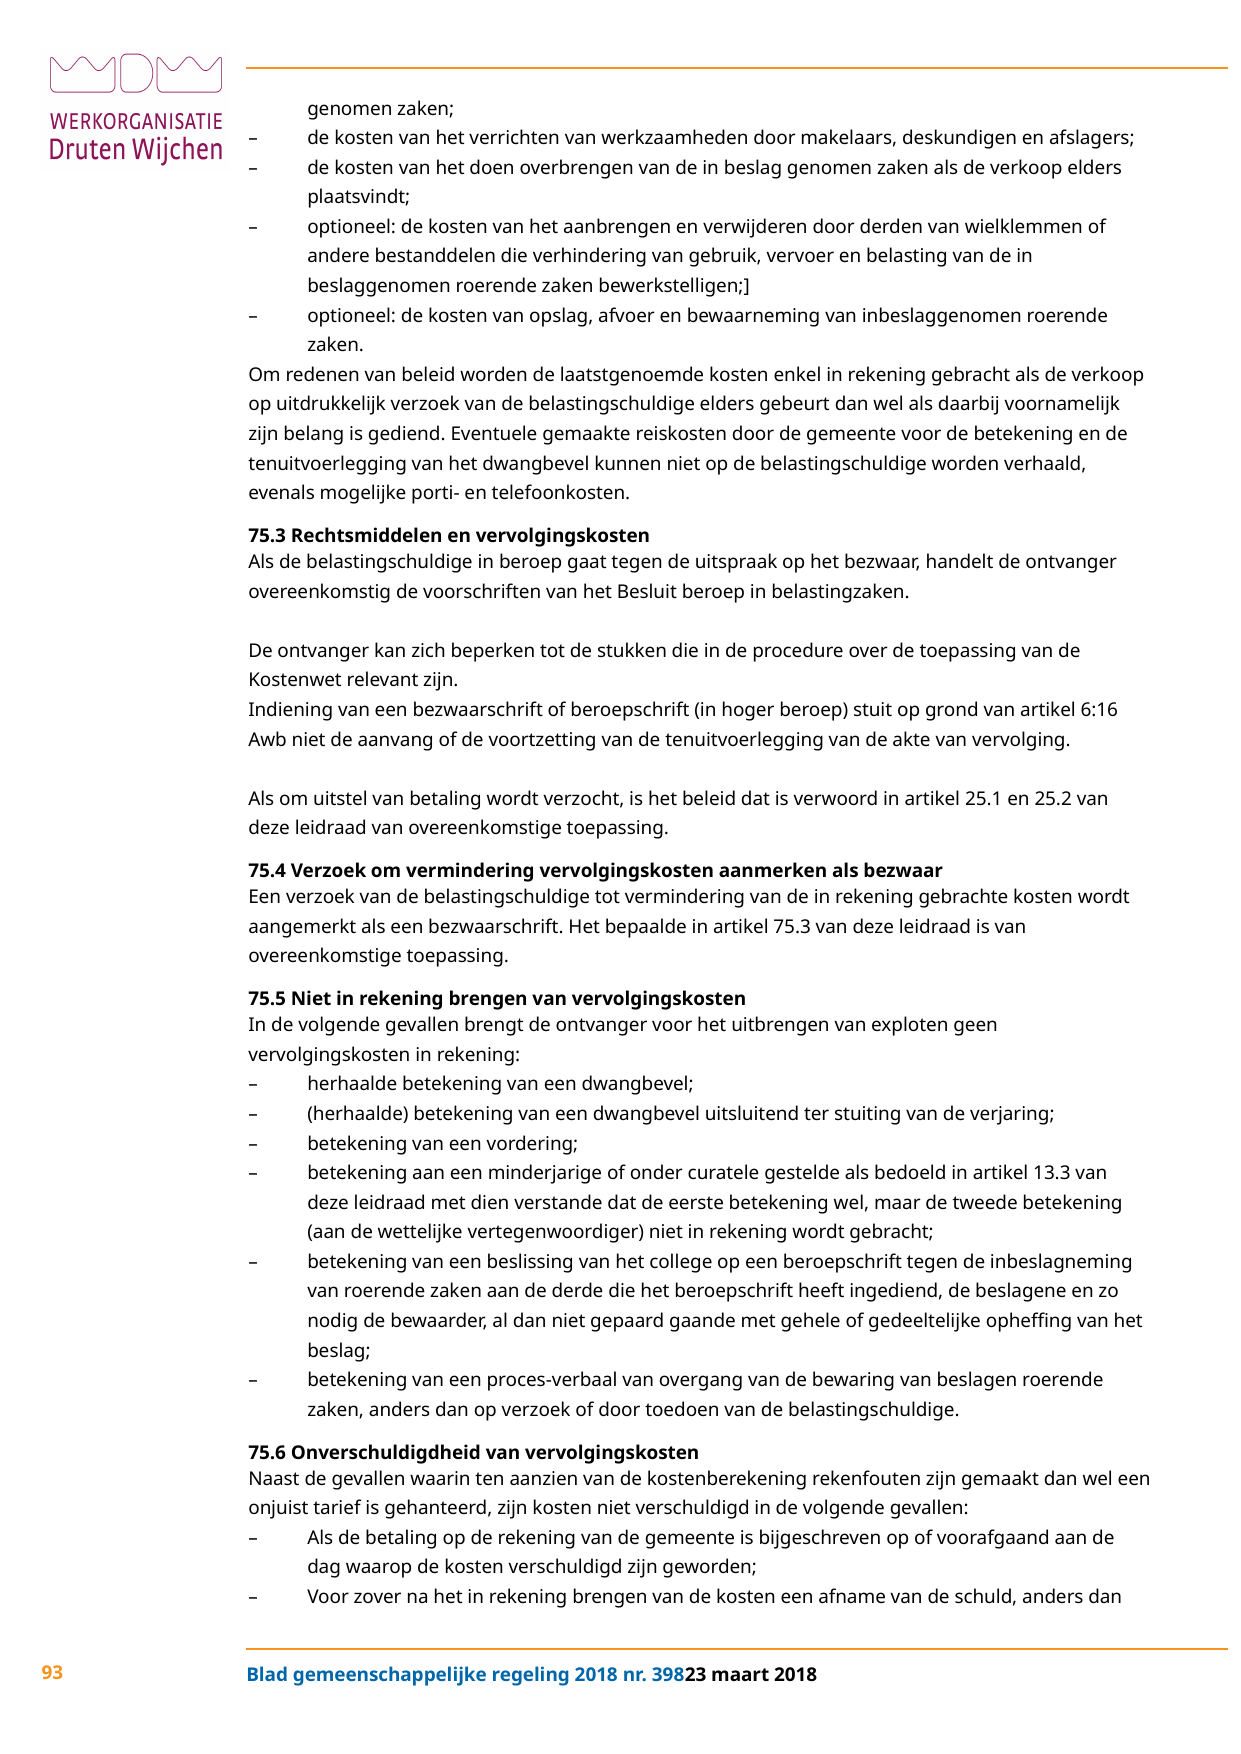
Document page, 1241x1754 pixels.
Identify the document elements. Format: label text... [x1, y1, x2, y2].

list herhaalde betekening van een dwangbevel; [248, 1071, 1152, 1096]
text Een verzoek van de belastingschuldige tot vermindering van de in rekening gebrachte kosten wordt aangemerkt als een bezwaarschrift. Het bepaalde in artikel 75.3 van deze leidraad is van overeenkomstige toepassing. [248, 883, 1152, 968]
text De ontvanger kan zich beperken tot de stukken die in de procedure over de toepassing van de Kostenwet relevant zijn. [248, 637, 1152, 692]
text Als de belastingschuldige in beroep gaat tegen de uitspraak op het bezwaar, handelt de ontvanger overeenkomstig de voorschriften van het Besluit beroep in belastingzaken. [248, 548, 1152, 603]
list de kosten van het verrichten van werkzaamheden door makelaars, deskundigen en afslagers; [248, 124, 1152, 150]
list betekening van een beslissing van het college op een beroepschrift tegen de inbeslagneming van roerende zaken aan de derde die het beroepschrift heeft ingediend, de beslagene en zo nodig de bewaarder, al dan niet gepaard gaande met gehele of gedeeltelijke opheffing van het beslag; [248, 1248, 1152, 1362]
list betekening van een vordering; [248, 1130, 1152, 1155]
list betekening van een proces-verbaal van overgang van de bewaring van beslagen roerende zaken, anders dan op verzoek of door toedoen van de belastingschuldige. [248, 1366, 1152, 1422]
list optioneel: de kosten van het aanbrengen en verwijderen door derden van wielklemmen of andere bestanddelen die verhindering van gebruik, vervoer en belasting van de in beslaggenomen roerende zaken bewerkstelligen;] [248, 213, 1152, 298]
text Indiening van een bezwaarschrift of beroepschrift (in hoger beroep) stuit op grond van artikel 6:16 Awb niet de aanvang of de voortzetting van de tenuitvoerlegging van de akte van vervolging. [248, 696, 1152, 751]
text 75.4 Verzoek om vermindering vervolgingskosten aanmerken als bezwaar [248, 858, 1152, 883]
text 75.6 Onverschuldigdheid van vervolgingskosten [248, 1439, 1152, 1465]
text In de volgende gevallen brengt de ontvanger voor het uitbrengen van exploten geen vervolgingskosten in rekening: [248, 1011, 1152, 1067]
list Voor zover na het in rekening brengen van de kosten een afname van de schuld, anders dan [248, 1583, 1152, 1609]
list Als de betaling op de rekening van de gemeente is bijgeschreven op of voorafgaand aan de dag waarop de kosten verschuldigd zijn geworden; [248, 1524, 1152, 1579]
list genomen zaken; [248, 95, 1152, 121]
list de kosten van het doen overbrengen van de in beslag genomen zaken als de verkoop elders plaatsvindt; [248, 154, 1152, 209]
list optioneel: de kosten van opslag, afvoer en bewaarneming van inbeslaggenomen roerende zaken. [248, 302, 1152, 357]
picture [41, 47, 231, 172]
list (herhaalde) betekening van een dwangbevel uitsluitend ter stuiting van de verjaring; [248, 1100, 1152, 1126]
text 75.3 Rechtsmiddelen en vervolgingskosten [248, 522, 1152, 548]
list betekening aan een minderjarige of onder curatele gestelde als bedoeld in artikel 13.3 van deze leidraad met dien verstande dat de eerste betekening wel, maar de tweede betekening (aan de wettelijke vertegenwoordiger) niet in rekening wordt gebracht; [248, 1159, 1152, 1244]
text Om redenen van beleid worden de laatstgenoemde kosten enkel in rekening gebracht als de verkoop op uitdrukkelijk verzoek van de belastingschuldige elders gebeurt dan wel als daarbij voornamelijk zijn belang is gediend. Eventuele gemaakte reiskosten door de gemeente voor de betekening en de tenuitvoerlegging van het dwangbevel kunnen niet op de belastingschuldige worden verhaald, evenals mogelijke porti- en telefoonkosten. [248, 361, 1152, 505]
text Als om uitstel van betaling wordt verzocht, is het beleid dat is verwoord in artikel 25.1 en 25.2 van deze leidraad van overeenkomstige toepassing. [248, 785, 1152, 840]
text Naast de gevallen waarin ten aanzien van de kostenberekening rekenfouten zijn gemaakt dan wel een onjuist tarief is gehanteerd, zijn kosten niet verschuldigd in de volgende gevallen: [248, 1465, 1152, 1520]
text 75.5 Niet in rekening brengen van vervolgingskosten [248, 986, 1152, 1011]
